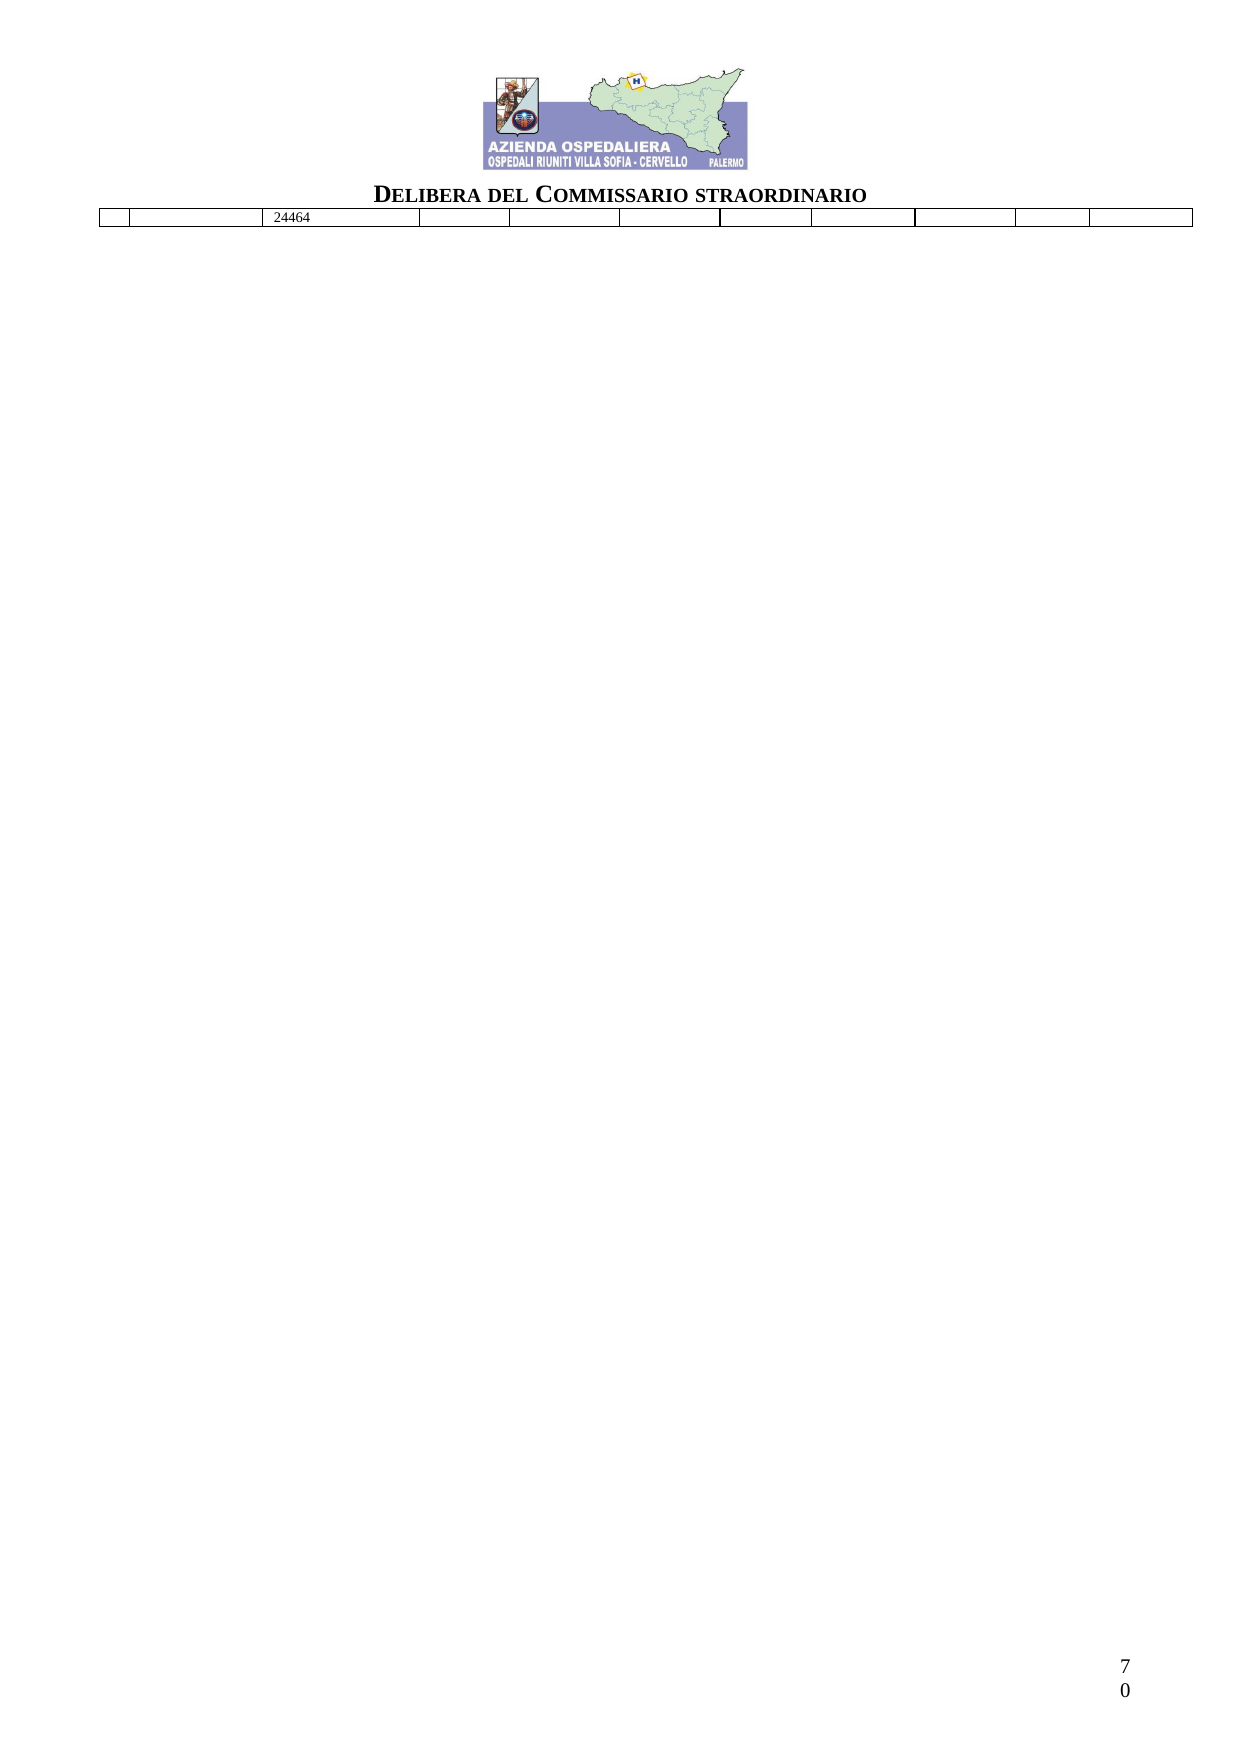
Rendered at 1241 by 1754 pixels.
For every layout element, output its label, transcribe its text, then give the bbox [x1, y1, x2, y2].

table_cell 24464 [263, 209, 419, 226]
table_cell [812, 209, 914, 226]
table_cell [721, 209, 811, 226]
table_cell [100, 209, 129, 226]
table_cell [130, 209, 262, 226]
table_cell [1016, 209, 1089, 226]
table_cell [1090, 209, 1192, 226]
table_cell [420, 209, 509, 226]
table_cell [620, 209, 719, 226]
table_cell [916, 209, 1015, 226]
table_cell [510, 209, 619, 226]
